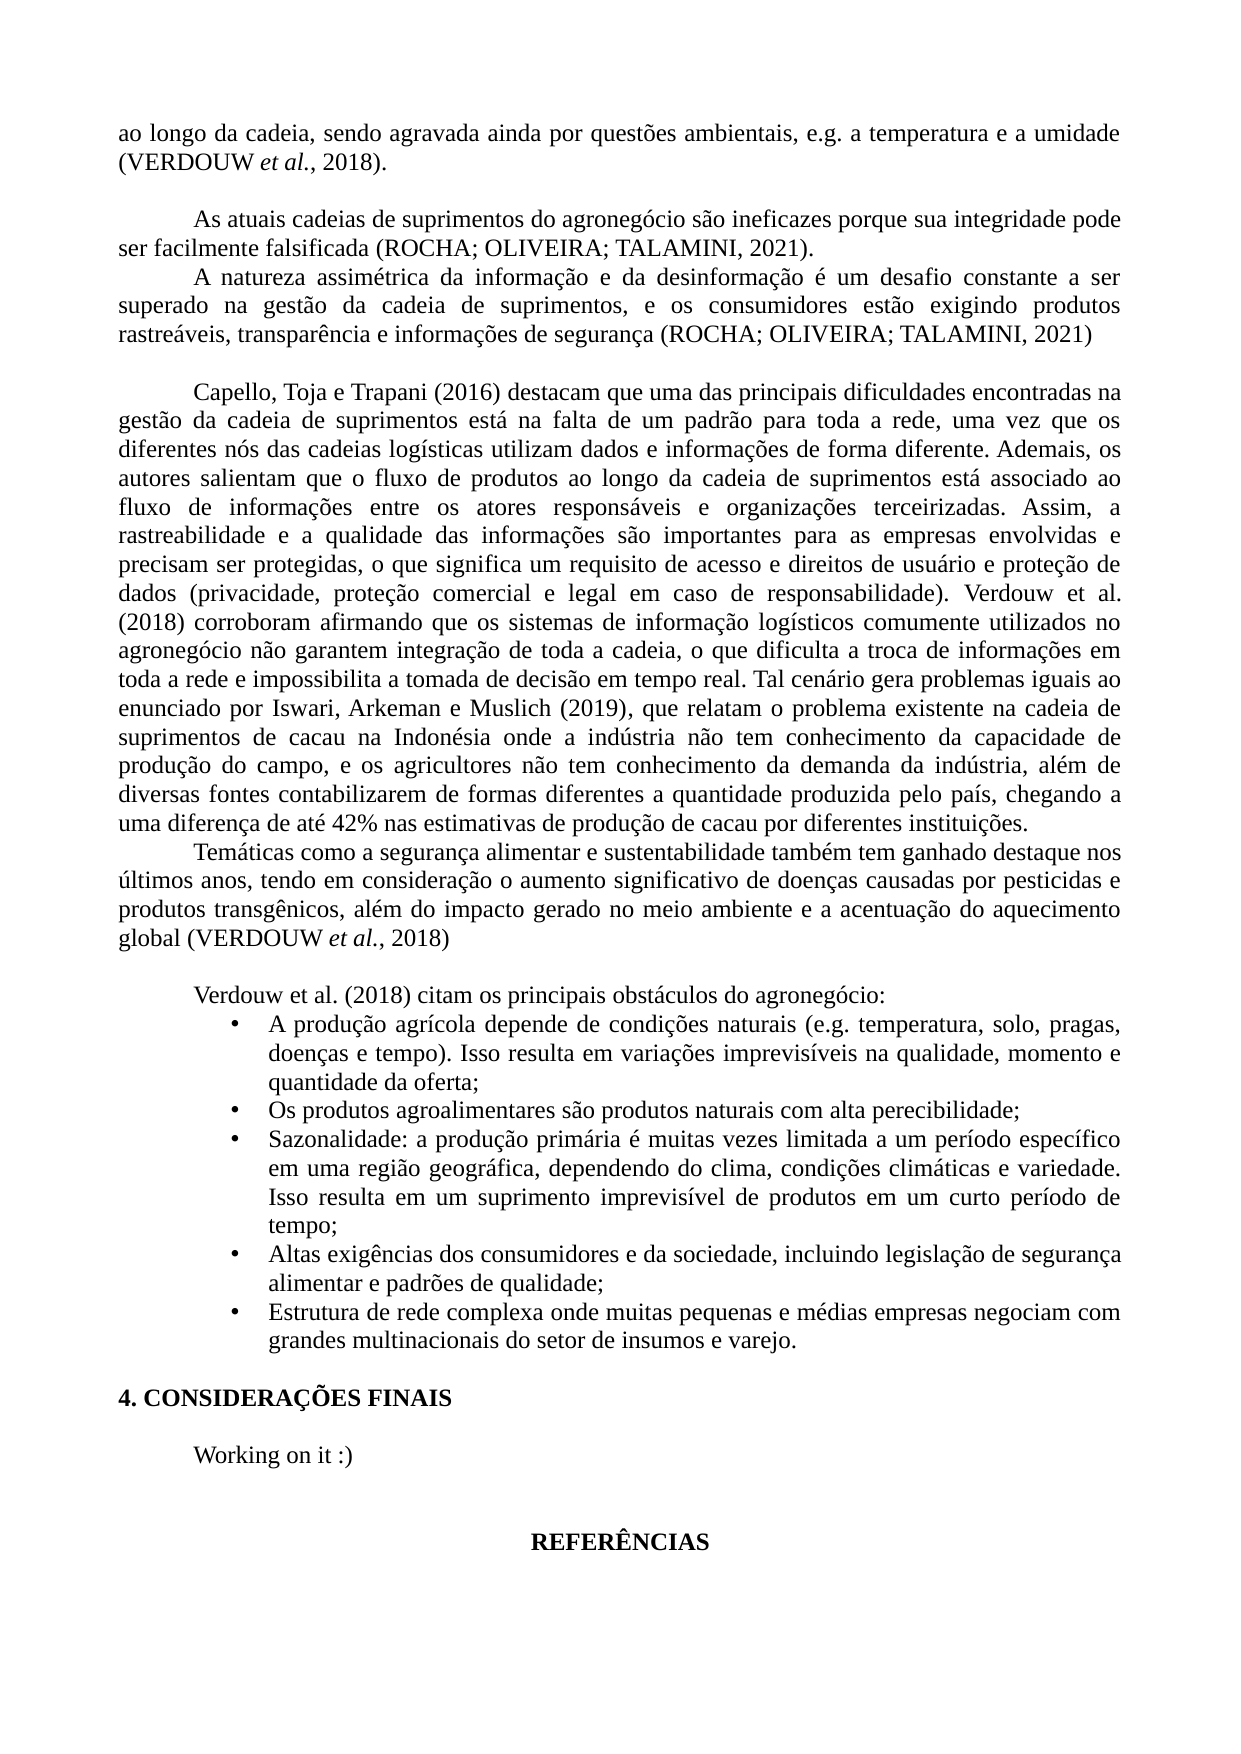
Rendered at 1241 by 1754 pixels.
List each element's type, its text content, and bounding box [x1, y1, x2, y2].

list A produção agrícola depende de condições naturais (e.g. temperatura, solo, pragas, doenças e tempo). Isso resulta em variações imprevisíveis na qualidade, momento e quantidade da oferta; [231, 1009, 1122, 1096]
text ao longo da cadeia, sendo agravada ainda por questões ambientais, e.g. a temperatura e a umidade (VERDOUW et al., 2018)⁠. [118, 118, 1122, 176]
text Temáticas como a segurança alimentar e sustentabilidade também tem ganhado destaque nos últimos anos, tendo em consideração o aumento significativo de doenças causadas por pesticidas e produtos transgênicos, além do impacto gerado no meio ambiente e a acentuação do aquecimento global (VERDOUW et al., 2018)⁠ [118, 837, 1122, 952]
text REFERÊNCIAS [118, 1527, 1122, 1556]
text Working on it :) [118, 1441, 1122, 1469]
text Verdouw et al. (2018) citam os principais obstáculos do agronegócio: [118, 981, 1122, 1009]
list Altas exigências dos consumidores e da sociedade, incluindo legislação de segurança alimentar e padrões de qualidade; [231, 1239, 1122, 1297]
list Sazonalidade: a produção primária é muitas vezes limitada a um período específico em uma região geográfica, dependendo do clima, condições climáticas e variedade. Isso resulta em um suprimento imprevisível de produtos em um curto período de tempo; [231, 1124, 1122, 1239]
text Capello, Toja e Trapani (2016) destacam que uma das principais dificuldades encontradas na gestão da cadeia de suprimentos está na falta de um padrão para toda a rede, uma vez que os diferentes nós das cadeias logísticas utilizam dados e informações de forma diferente. Ademais, os autores salientam que o fluxo de produtos ao longo da cadeia de suprimentos está associado ao fluxo de informações entre os atores responsáveis e organizações terceirizadas. Assim, a rastreabilidade e a qualidade das informações são importantes para as empresas envolvidas e precisam ser protegidas, o que significa um requisito de acesso e direitos de usuário e proteção de dados (privacidade, proteção comercial e legal em caso de responsabilidade). Verdouw et al. (2018)⁠ corroboram afirmando que os sistemas de informação logísticos comumente utilizados no agronegócio não garantem integração de toda a cadeia, o que dificulta a troca de informações em toda a rede e impossibilita a tomada de decisão em tempo real. Tal cenário gera problemas iguais ao enunciado por Iswari, Arkeman e Muslich (2019)⁠, que relatam o problema existente na cadeia de suprimentos de cacau na Indonésia onde a indústria não tem conhecimento da capacidade de produção do campo, e os agricultores não tem conhecimento da demanda da indústria, além de diversas fontes contabilizarem de formas diferentes a quantidade produzida pelo país, chegando a uma diferença de até 42% nas estimativas de produção de cacau por diferentes instituições. [118, 377, 1122, 837]
list Os produtos agroalimentares são produtos naturais com alta perecibilidade; [231, 1096, 1122, 1124]
text As atuais cadeias de suprimentos do agronegócio são ineficazes porque sua integridade pode ser facilmente falsificada (ROCHA; OLIVEIRA; TALAMINI, 2021)⁠. [118, 204, 1122, 262]
list Estrutura de rede complexa onde muitas pequenas e médias empresas negociam com grandes multinacionais do setor de insumos e varejo. [231, 1297, 1122, 1354]
text 4. CONSIDERAÇÕES FINAIS [118, 1383, 1122, 1412]
text A natureza assimétrica da informação e da desinformação é um desafio constante a ser superado na gestão da cadeia de suprimentos, e os consumidores estão exigindo produtos rastreáveis, transparência e informações de segurança (ROCHA; OLIVEIRA; TALAMINI, 2021)⁠ [118, 262, 1122, 348]
